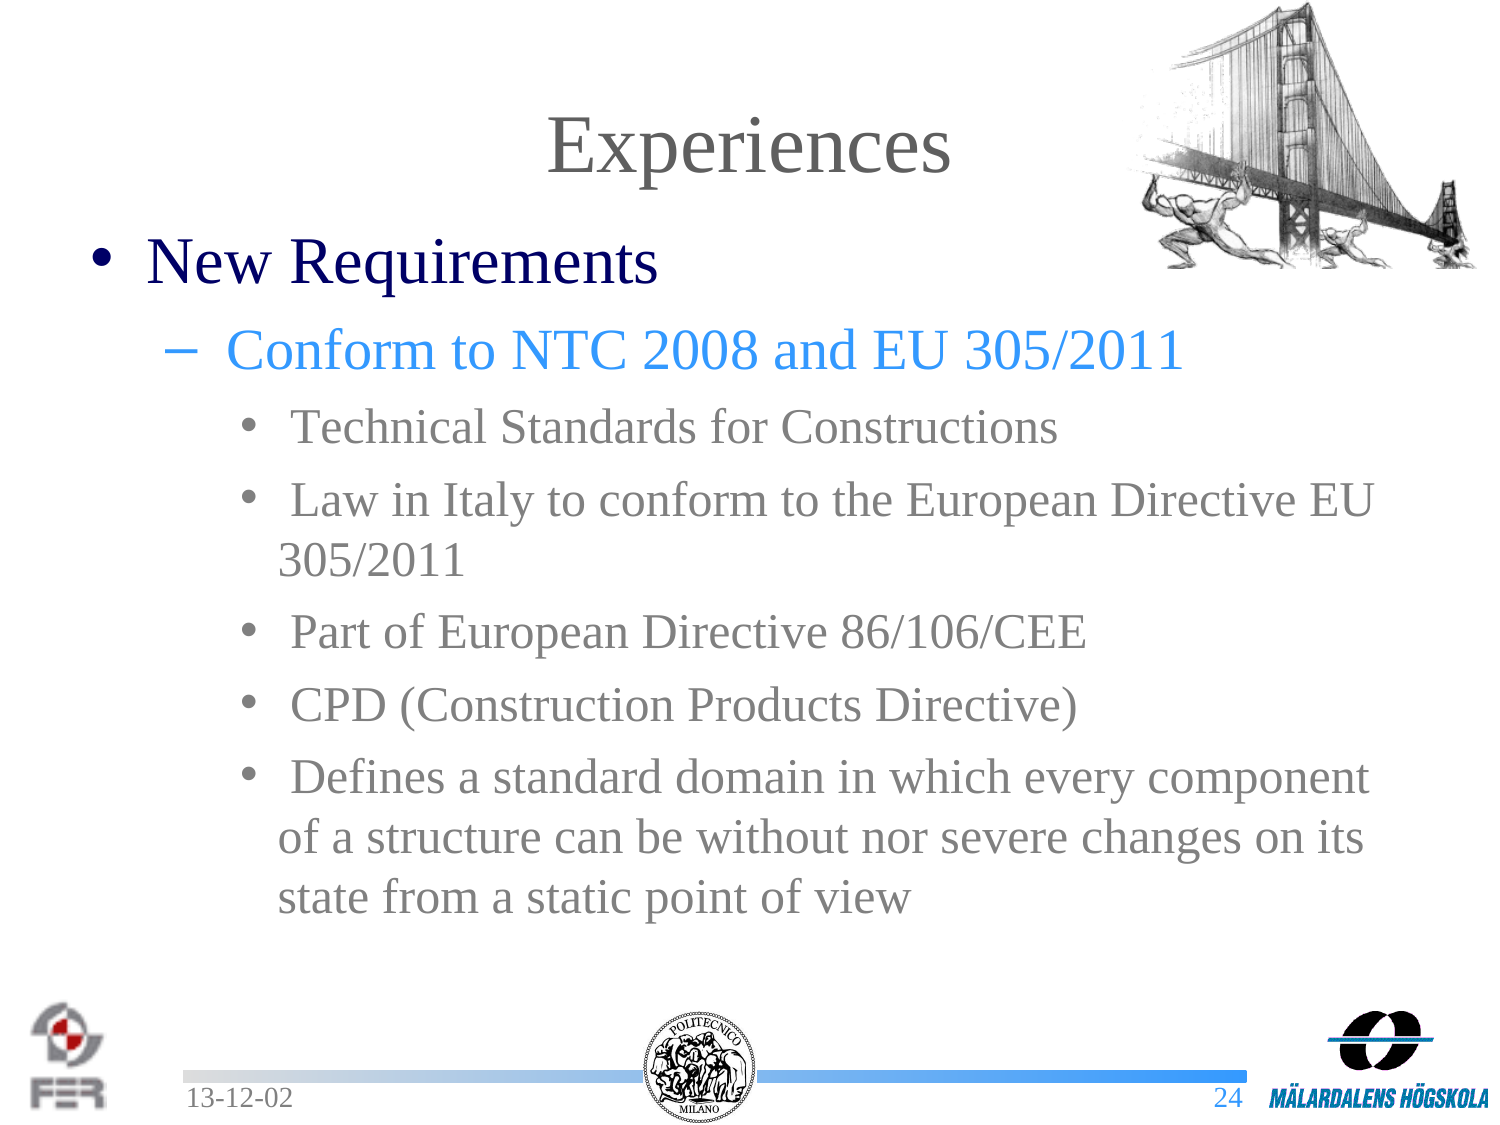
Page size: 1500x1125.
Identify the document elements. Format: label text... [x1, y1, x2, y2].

picture [29, 987, 107, 1125]
list New Requirements Conform to NTC 2008 and EU 305/2011 Technical Standards for Constructions Law in Italy to conform to the European Directive EU 305/2011 Part of European Directive 86/106/CEE CPD (Construction Products Directive) Defines a standard domain in which every component of a structure can be without nor severe changes on its state from a static point of view [75, 209, 1426, 952]
picture [643, 1011, 757, 1123]
picture [1269, 1011, 1488, 1108]
picture [1122, 0, 1477, 269]
picture [1435, 1096, 1441, 1104]
picture [1454, 1091, 1459, 1108]
text_box [1186, 1070, 1258, 1114]
title Experiences [75, 45, 1122, 209]
text_box 13-12-02 [171, 1070, 396, 1114]
picture [1368, 1093, 1374, 1104]
